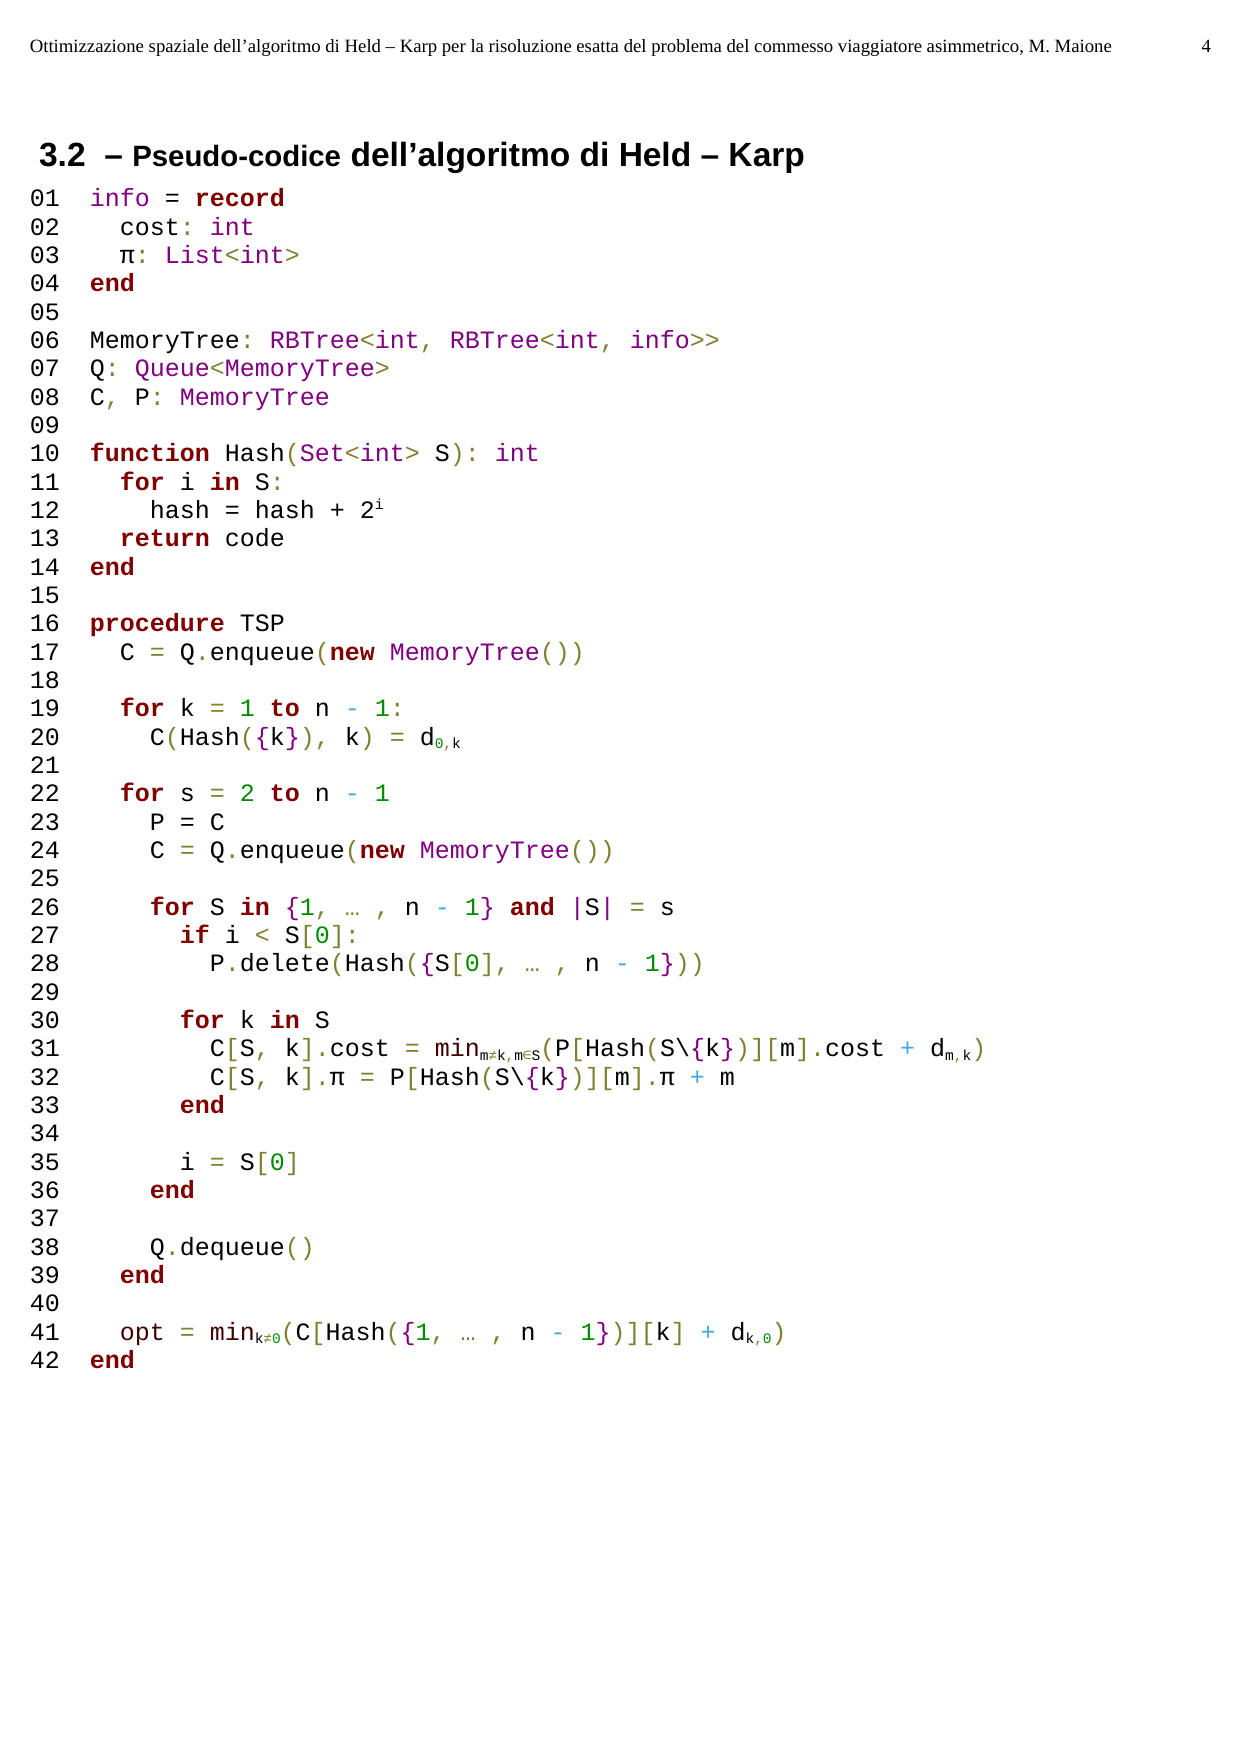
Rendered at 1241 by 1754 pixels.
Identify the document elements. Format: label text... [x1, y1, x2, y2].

text 24 C = Q.enqueue(new MemoryTree()) [29, 838, 1211, 866]
text 25 [29, 866, 1211, 894]
text 01 info = record [29, 186, 1211, 214]
text 21 [29, 753, 1211, 781]
subtitle Pseudo-codice dell’algoritmo di Held – Karp [29, 135, 1211, 173]
text 18 [29, 668, 1211, 696]
text 26 for S in {1, … , n - 1} and |S| = s [29, 894, 1211, 923]
text 34 [29, 1121, 1211, 1149]
text 42 end [29, 1348, 1211, 1376]
text 41 opt = mink≠0(C[Hash({1, … , n - 1})][k] + dk,0) [29, 1319, 1211, 1348]
text 13 return code [29, 526, 1211, 554]
text 16 procedure TSP [29, 611, 1211, 639]
text 06 MemoryTree: RBTree<int, RBTree<int, info>> [29, 328, 1211, 356]
text 15 [29, 583, 1211, 611]
text 32 C[S, k].π = P[Hash(S\{k})][m].π + m [29, 1064, 1211, 1093]
text 39 end [29, 1263, 1211, 1291]
text 37 [29, 1206, 1211, 1234]
text 31 C[S, k].cost = minm≠k,m∈S(P[Hash(S\{k})][m].cost + dm,k) [29, 1036, 1211, 1064]
text 38 Q.dequeue() [29, 1234, 1211, 1263]
text 14 end [29, 554, 1211, 583]
text 22 for s = 2 to n - 1 [29, 781, 1211, 809]
text 27 if i < S[0]: [29, 923, 1211, 951]
text 09 [29, 413, 1211, 441]
text 02 cost: int [29, 214, 1211, 243]
text 19 for k = 1 to n - 1: [29, 696, 1211, 724]
text 07 Q: Queue<MemoryTree> [29, 356, 1211, 384]
text 35 i = S[0] [29, 1149, 1211, 1178]
text 20 C(Hash({k}), k) = d0,k [29, 724, 1211, 753]
text 08 C, P: MemoryTree [29, 384, 1211, 413]
text 12 hash = hash + 2i [29, 498, 1211, 526]
text 17 C = Q.enqueue(new MemoryTree()) [29, 639, 1211, 668]
text 33 end [29, 1093, 1211, 1121]
text 36 end [29, 1178, 1211, 1206]
text 03 π: List<int> [29, 243, 1211, 271]
text 11 for i in S: [29, 469, 1211, 498]
text 28 P.delete(Hash({S[0], … , n - 1})) [29, 951, 1211, 979]
text 29 [29, 979, 1211, 1008]
text 10 function Hash(Set<int> S): int [29, 441, 1211, 469]
text 04 end [29, 271, 1211, 299]
text 23 P = C [29, 809, 1211, 838]
text 05 [29, 299, 1211, 328]
text 30 for k in S [29, 1008, 1211, 1036]
text 40 [29, 1291, 1211, 1319]
